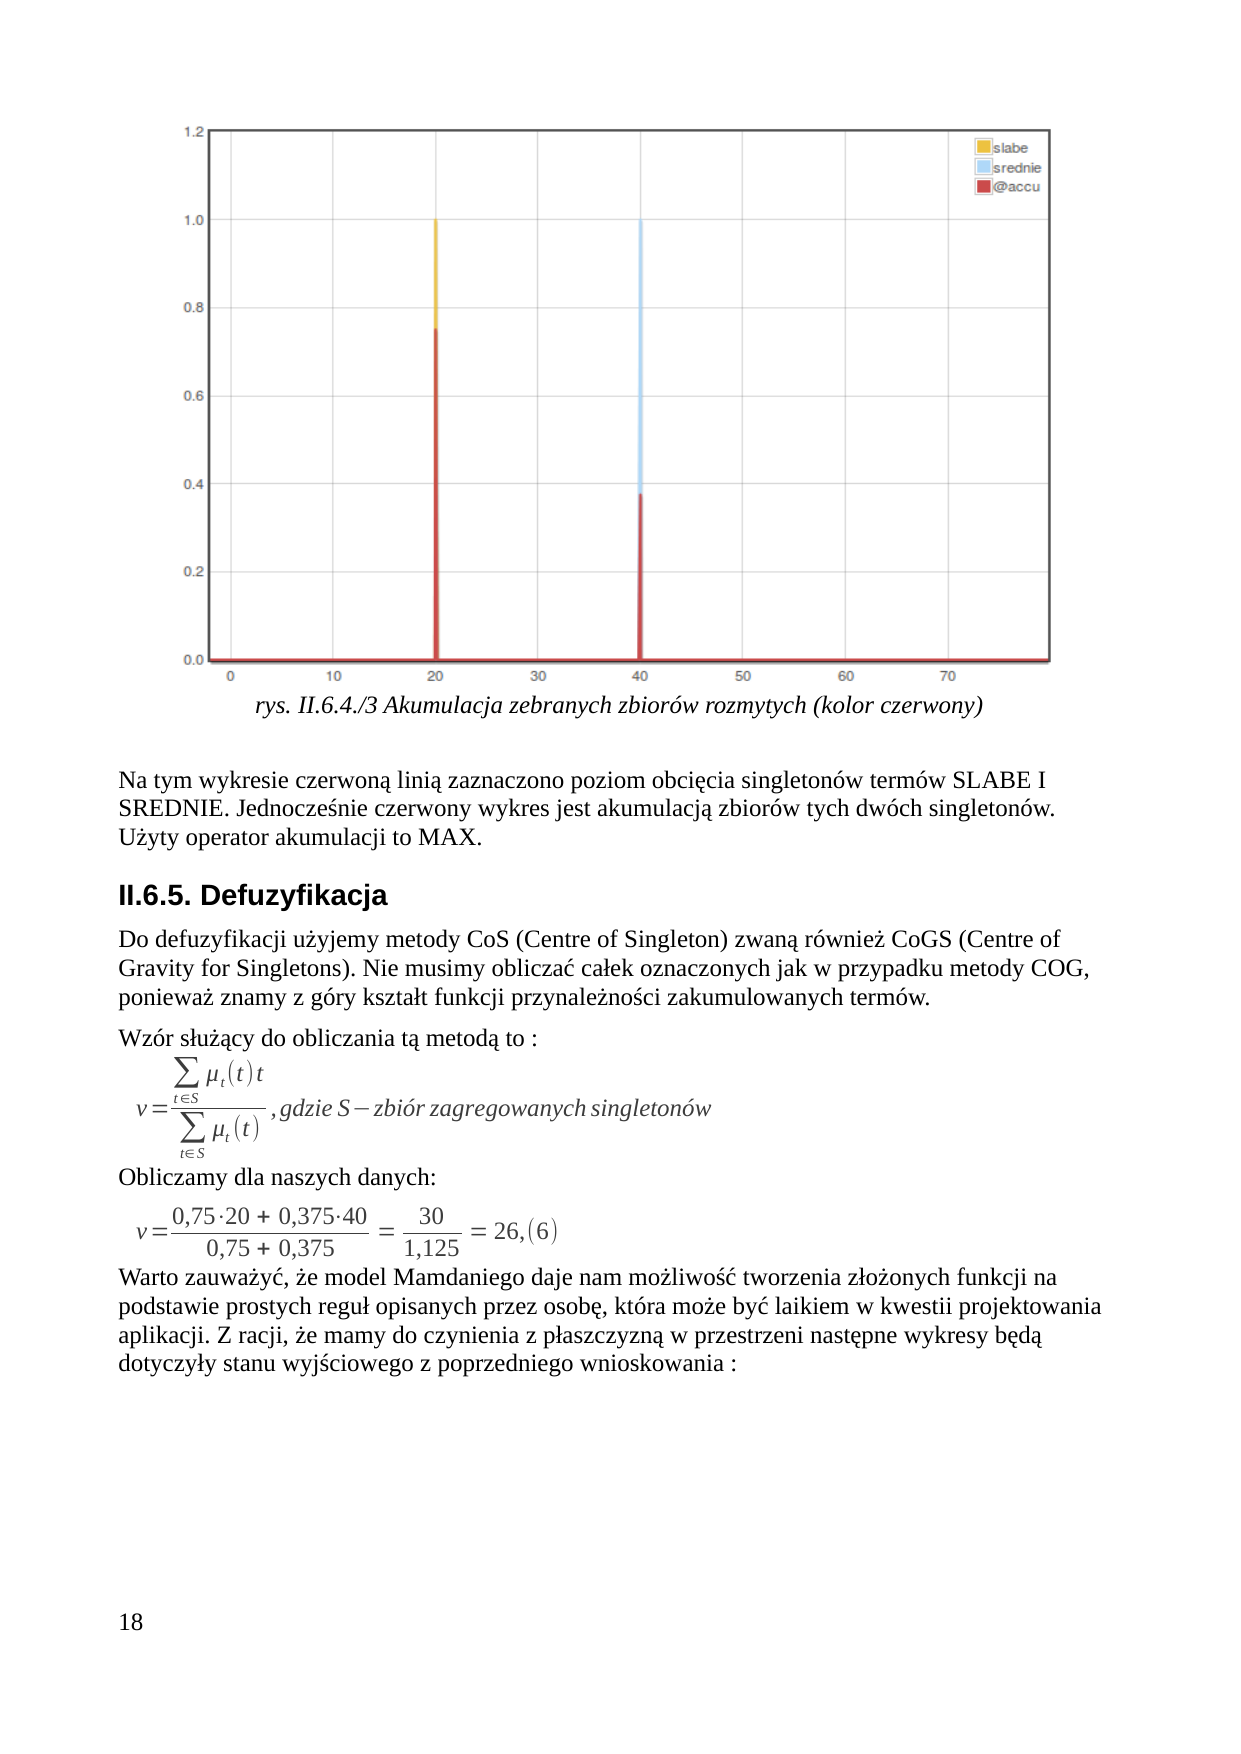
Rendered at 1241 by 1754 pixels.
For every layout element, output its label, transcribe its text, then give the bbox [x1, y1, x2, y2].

text Na tym wykresie czerwoną linią zaznaczono poziom obcięcia singletonów termów SLABE I SREDNIE. Jednocześnie czerwony wykres jest akumulacją zbiorów tych dwóch singletonów. Użyty operator akumulacji to MAX. [118, 765, 1122, 851]
picture [169, 118, 1071, 691]
text Obliczamy dla naszych danych: [118, 1064, 1122, 1191]
text Warto zauważyć, że model Mamdaniego daje nam możliwość tworzenia złożonych funkcji na podstawie prostych reguł opisanych przez osobę, która może być laikiem w kwestii projektowania aplikacji. Z racji, że mamy do czynienia z płaszczyzną w przestrzeni następne wykresy będą dotyczyły stanu wyjściowego z poprzedniego wnioskowania : [118, 1203, 1122, 1377]
text rys. II.6.4./3 Akumulacja zebranych zbiorów rozmytych (kolor czerwony) [118, 691, 1122, 719]
subtitle Defuzyfikacja [118, 878, 1122, 912]
text Wzór służący do obliczania tą metodą to : [118, 1023, 1122, 1052]
text Do defuzyfikacji użyjemy metody CoS (Centre of Singleton) zwaną również CoGS (Centre of Gravity for Singletons). Nie musimy obliczać całek oznaczonych jak w przypadku metody COG, ponieważ znamy z góry kształt funkcji przynależności zakumulowanych termów. [118, 924, 1122, 1011]
